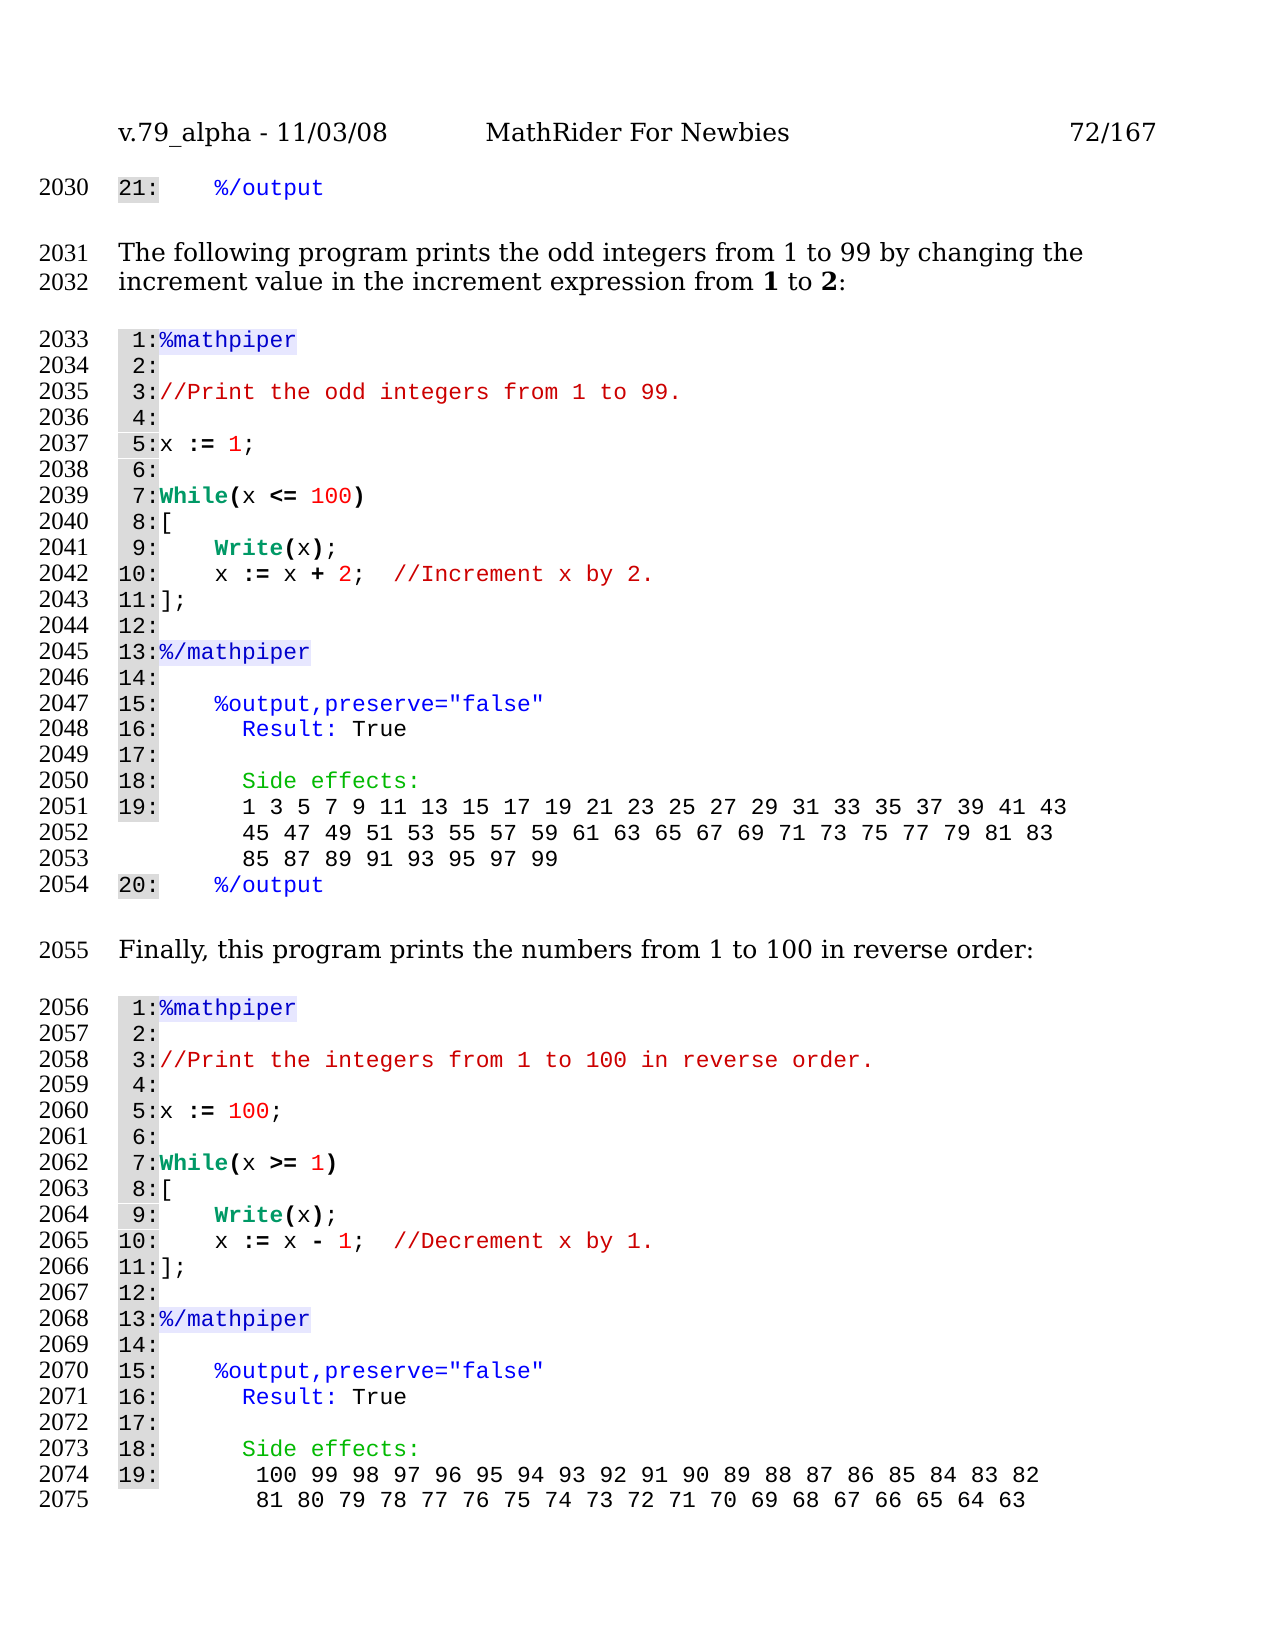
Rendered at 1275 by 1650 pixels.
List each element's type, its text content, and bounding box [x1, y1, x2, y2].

text 9: Write(x); [118, 1203, 1157, 1229]
text 21: %/output [118, 177, 1157, 203]
text 15: %output,preserve="false" [118, 692, 1157, 718]
text 17: [118, 744, 1157, 770]
text 5:x := 100; [118, 1100, 1157, 1126]
text 45 47 49 51 53 55 57 59 61 63 65 67 69 71 73 75 77 79 81 83 [118, 822, 1157, 847]
text 12: [118, 614, 1157, 640]
text 3://Print the odd integers from 1 to 99. [118, 381, 1157, 407]
text 85 87 89 91 93 95 97 99 [118, 847, 1157, 873]
text 12: [118, 1281, 1157, 1307]
text 17: [118, 1411, 1157, 1437]
text 19: 1 3 5 7 9 11 13 15 17 19 21 23 25 27 29 31 33 35 37 39 41 43 [118, 796, 1157, 822]
text 13:%/mathpiper [118, 640, 1157, 666]
text 9: Write(x); [118, 536, 1157, 562]
text 14: [118, 1333, 1157, 1359]
text 6: [118, 1126, 1157, 1152]
text 11:]; [118, 588, 1157, 614]
text 81 80 79 78 77 76 75 74 73 72 71 70 69 68 67 66 65 64 63 [118, 1489, 1157, 1515]
text 2: [118, 1022, 1157, 1048]
text 1:%mathpiper [118, 329, 1157, 355]
text 4: [118, 407, 1157, 432]
text 19: 100 99 98 97 96 95 94 93 92 91 90 89 88 87 86 85 84 83 82 [118, 1463, 1157, 1489]
text 14: [118, 666, 1157, 692]
text 16: Result: True [118, 718, 1157, 744]
text 8:[ [118, 510, 1157, 536]
text 16: Result: True [118, 1385, 1157, 1411]
text 8:[ [118, 1178, 1157, 1203]
text 10: x := x + 2; //Increment x by 2. [118, 562, 1157, 588]
text 11:]; [118, 1255, 1157, 1281]
text 6: [118, 458, 1157, 484]
text 4: [118, 1074, 1157, 1100]
text 18: Side effects: [118, 770, 1157, 796]
text 1:%mathpiper [118, 996, 1157, 1022]
text 3://Print the integers from 1 to 100 in reverse order. [118, 1048, 1157, 1074]
text 7:While(x <= 100) [118, 484, 1157, 510]
text 5:x := 1; [118, 432, 1157, 458]
text 13:%/mathpiper [118, 1307, 1157, 1333]
text 2: [118, 355, 1157, 381]
text The following program prints the odd integers from 1 to 99 by changing the increment value in the increment expression from 1 to 2: [118, 238, 1157, 297]
text 20: %/output [118, 873, 1157, 899]
text Finally, this program prints the numbers from 1 to 100 in reverse order: [118, 935, 1157, 964]
text 18: Side effects: [118, 1437, 1157, 1463]
text 7:While(x >= 1) [118, 1152, 1157, 1178]
text 10: x := x - 1; //Decrement x by 1. [118, 1229, 1157, 1255]
text 15: %output,preserve="false" [118, 1359, 1157, 1385]
